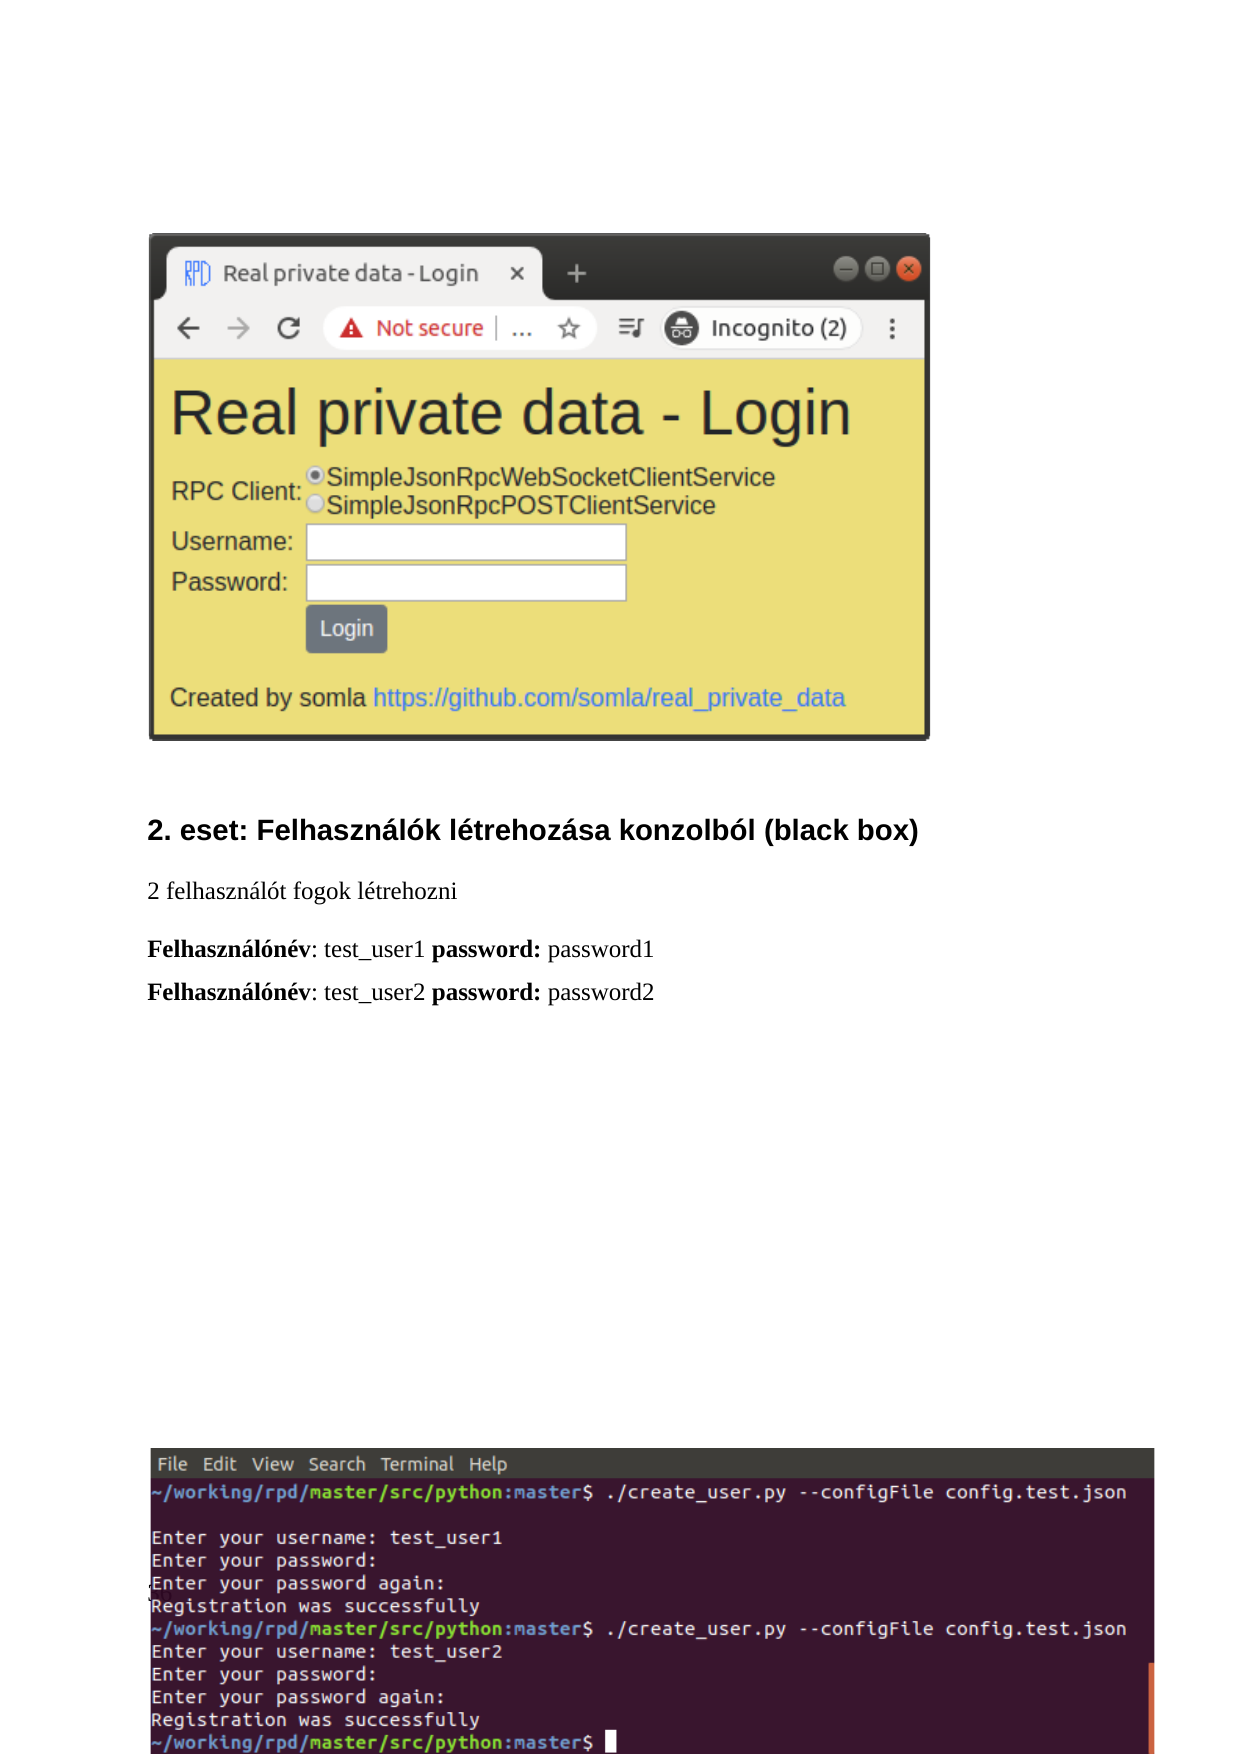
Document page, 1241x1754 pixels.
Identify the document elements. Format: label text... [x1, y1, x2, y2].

picture [150, 1448, 1155, 1754]
picture [148, 233, 931, 741]
text Felhasználónév: test_user1 password: password1 Felhasználónév: test_user2 password: password2 [147, 934, 1033, 1006]
subtitle 2. eset: Felhasználók létrehozása konzolból (black box) [147, 813, 1033, 847]
text 2 felhasználót fogok létrehozni [147, 876, 1033, 905]
